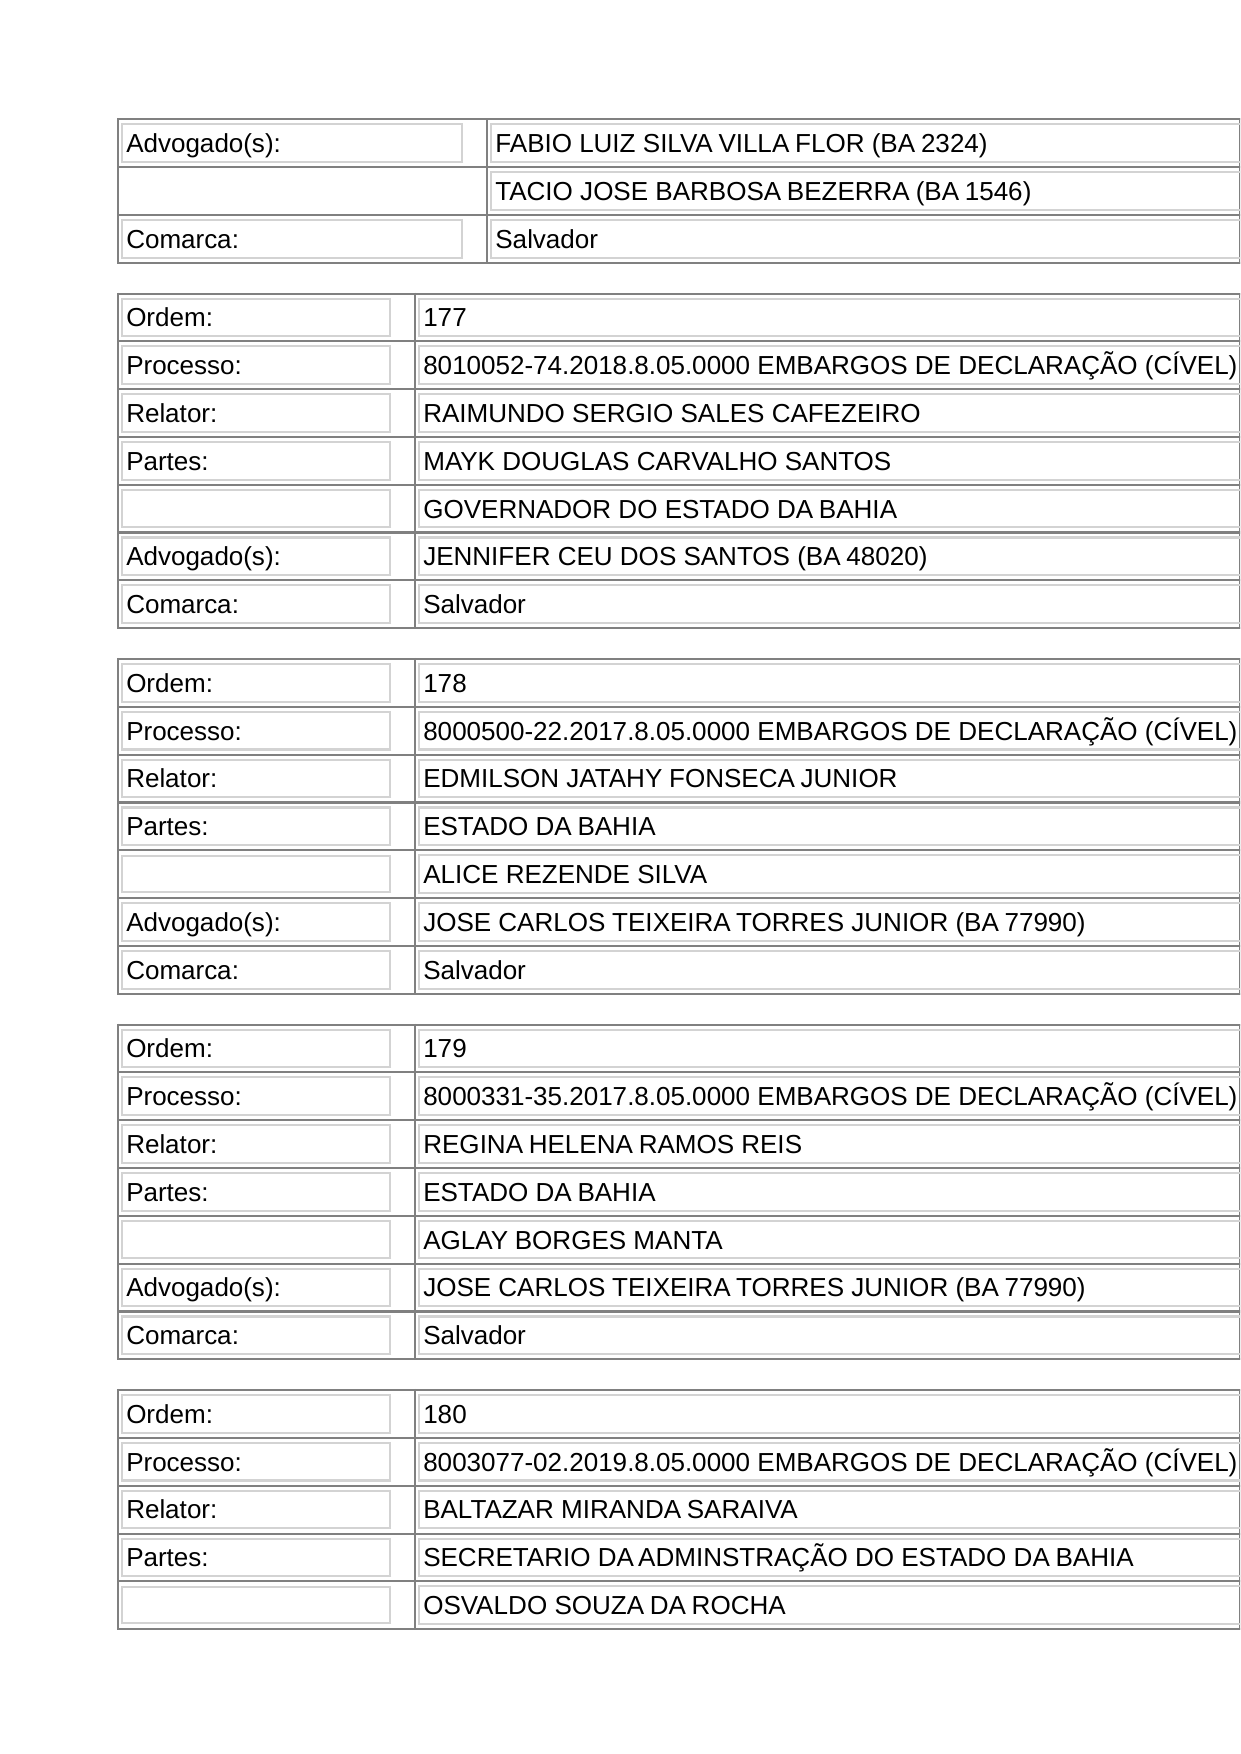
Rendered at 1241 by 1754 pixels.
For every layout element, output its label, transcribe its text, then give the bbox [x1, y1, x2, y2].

table_cell OSVALDO SOUZA DA ROCHA [416, 1582, 1239, 1628]
table_cell Processo: [119, 342, 414, 388]
table_cell Salvador [416, 1313, 1239, 1358]
table_cell 8003077-02.2019.8.05.0000 EMBARGOS DE DECLARAÇÃO (CÍVEL) [416, 1439, 1239, 1484]
table_cell Processo: [119, 708, 414, 753]
table_cell Comarca: [119, 947, 414, 993]
table_cell Comarca: [119, 1313, 414, 1358]
table_cell Relator: [119, 390, 414, 436]
table_cell Advogado(s): [119, 1265, 414, 1310]
table_header Ordem: [119, 295, 414, 340]
table_cell EDMILSON JATAHY FONSECA JUNIOR [416, 756, 1239, 801]
table_header 177 [416, 295, 1239, 340]
table_cell ESTADO DA BAHIA [416, 804, 1239, 849]
table_cell [119, 168, 486, 214]
table_header 178 [416, 660, 1239, 706]
table_cell [119, 486, 414, 531]
table_cell Partes: [119, 1169, 414, 1215]
table_cell Partes: [119, 438, 414, 484]
table_cell TACIO JOSE BARBOSA BEZERRA (BA 1546) [488, 168, 1239, 214]
table_cell [119, 1582, 414, 1628]
table_cell JENNIFER CEU DOS SANTOS (BA 48020) [416, 534, 1239, 579]
table_header Ordem: [119, 1026, 414, 1071]
table_cell REGINA HELENA RAMOS REIS [416, 1121, 1239, 1167]
table_cell Advogado(s): [119, 120, 486, 166]
table_cell GOVERNADOR DO ESTADO DA BAHIA [416, 486, 1239, 531]
table_cell Comarca: [119, 581, 414, 627]
table_cell Advogado(s): [119, 899, 414, 945]
table_cell 8000331-35.2017.8.05.0000 EMBARGOS DE DECLARAÇÃO (CÍVEL) [416, 1073, 1239, 1119]
table_cell Relator: [119, 1487, 414, 1532]
table_cell Salvador [416, 581, 1239, 627]
table_cell Processo: [119, 1439, 414, 1484]
table_cell 8000500-22.2017.8.05.0000 EMBARGOS DE DECLARAÇÃO (CÍVEL) [416, 708, 1239, 753]
table_header Ordem: [119, 660, 414, 706]
table_cell RAIMUNDO SERGIO SALES CAFEZEIRO [416, 390, 1239, 436]
table_cell Advogado(s): [119, 534, 414, 579]
table_cell 8010052-74.2018.8.05.0000 EMBARGOS DE DECLARAÇÃO (CÍVEL) [416, 342, 1239, 388]
table_cell JOSE CARLOS TEIXEIRA TORRES JUNIOR (BA 77990) [416, 1265, 1239, 1310]
table_header 179 [416, 1026, 1239, 1071]
table_cell Comarca: [119, 216, 486, 262]
table_cell [119, 851, 414, 897]
table_cell Salvador [488, 216, 1239, 262]
table_cell MAYK DOUGLAS CARVALHO SANTOS [416, 438, 1239, 484]
table_header 180 [416, 1391, 1239, 1437]
table_cell Relator: [119, 756, 414, 801]
table_cell FABIO LUIZ SILVA VILLA FLOR (BA 2324) [488, 120, 1239, 166]
table_cell JOSE CARLOS TEIXEIRA TORRES JUNIOR (BA 77990) [416, 899, 1239, 945]
table_cell SECRETARIO DA ADMINSTRAÇÃO DO ESTADO DA BAHIA [416, 1535, 1239, 1580]
table_cell Relator: [119, 1121, 414, 1167]
table_cell BALTAZAR MIRANDA SARAIVA [416, 1487, 1239, 1532]
table_cell ALICE REZENDE SILVA [416, 851, 1239, 897]
table_cell Partes: [119, 1535, 414, 1580]
table_header Ordem: [119, 1391, 414, 1437]
table_cell AGLAY BORGES MANTA [416, 1217, 1239, 1262]
table_cell Salvador [416, 947, 1239, 993]
table_cell ESTADO DA BAHIA [416, 1169, 1239, 1215]
table_cell Processo: [119, 1073, 414, 1119]
table_cell [119, 1217, 414, 1262]
table_cell Partes: [119, 804, 414, 849]
